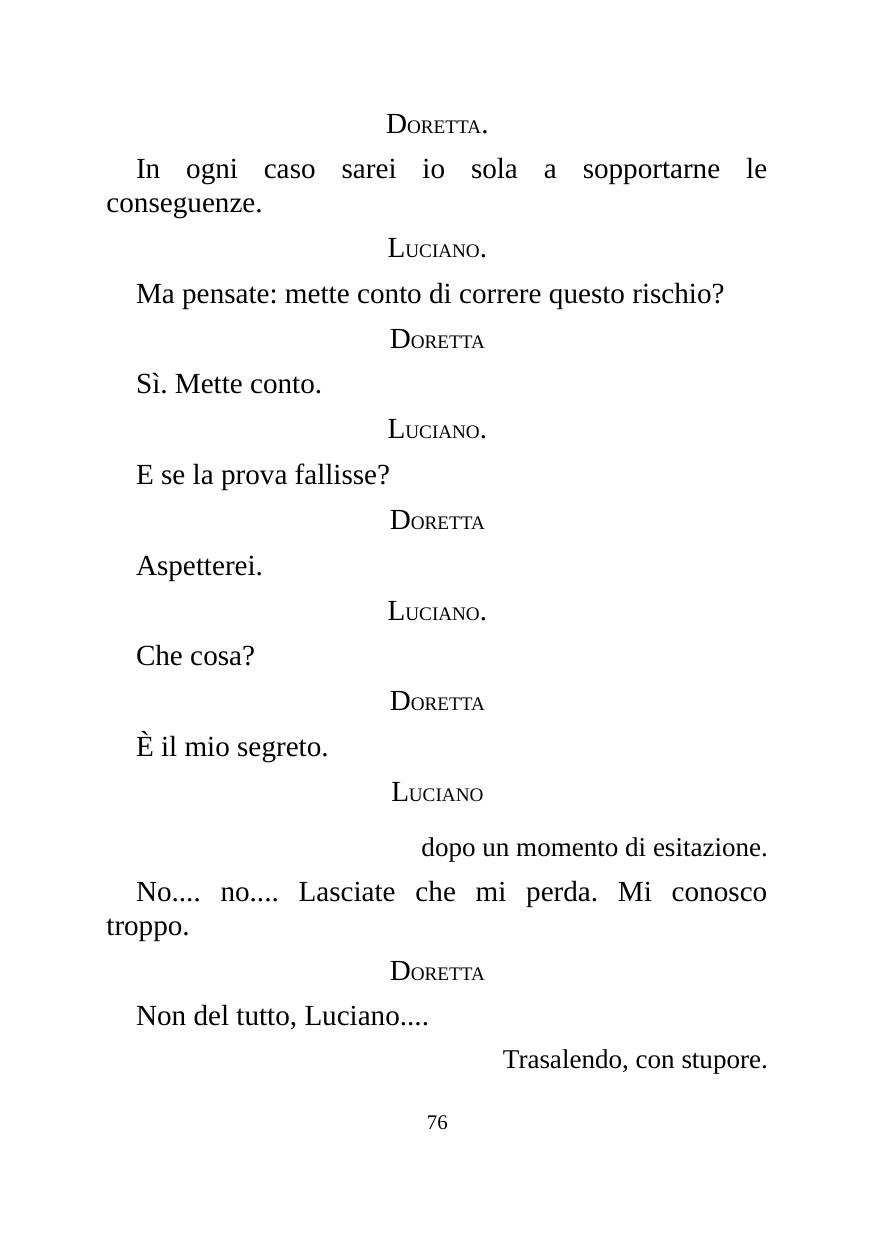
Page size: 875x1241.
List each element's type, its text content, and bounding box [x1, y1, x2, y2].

text Trasalendo, con stupore. [402, 1044, 768, 1075]
text Doretta. [106, 106, 768, 140]
text Doretta [106, 683, 768, 717]
text In ogni caso sarei io sola a sopportarne le conseguenze. [106, 152, 768, 219]
text No.... no.... Lasciate che mi perda. Mi conosco troppo. [106, 874, 768, 941]
text È il mio segreto. [106, 729, 768, 762]
text Doretta [106, 502, 768, 536]
text E se la prova fallisse? [106, 457, 768, 491]
text Non del tutto, Luciano.... [106, 998, 768, 1032]
text Doretta [106, 953, 768, 987]
text Luciano [106, 774, 768, 808]
text Aspetterei. [106, 548, 768, 581]
text Doretta [106, 321, 768, 354]
text dopo un momento di esitazione. [402, 831, 768, 862]
text Luciano. [106, 412, 768, 445]
text Ma pensate: mette conto di correre questo rischio? [106, 276, 768, 309]
text Che cosa? [106, 638, 768, 672]
text Luciano. [106, 230, 768, 264]
text Sì. Mette conto. [106, 366, 768, 400]
text Luciano. [106, 593, 768, 626]
